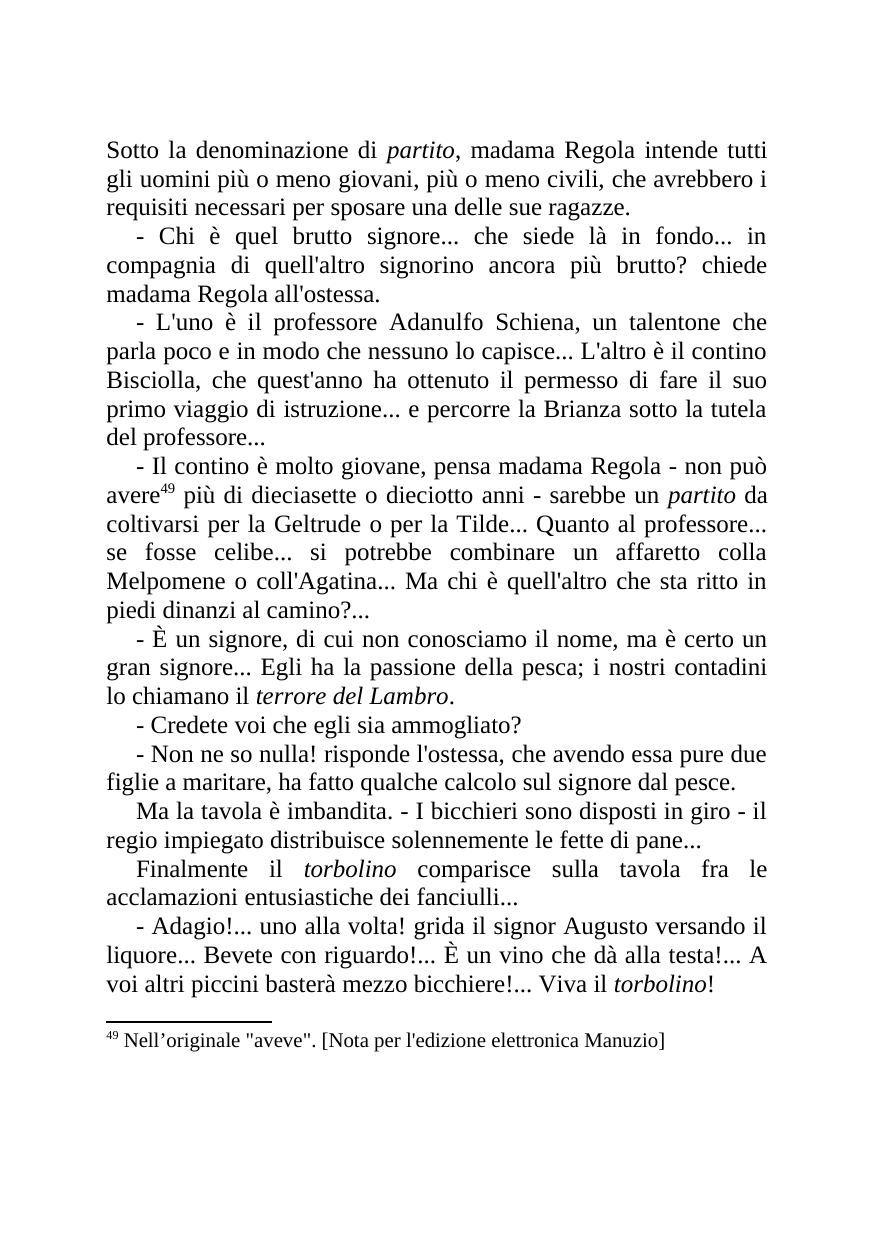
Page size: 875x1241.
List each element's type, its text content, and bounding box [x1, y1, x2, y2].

text Ma la tavola è imbandita. - I bicchieri sono disposti in giro - il regio impiegato distribuisce solennemente le fette di pane... [106, 796, 768, 854]
text - Adagio!... uno alla volta! grida il signor Augusto versando il liquore... Bevete con riguardo!... È un vino che dà alla testa!... A voi altri piccini basterà mezzo bicchiere!... Viva il torbolino! [106, 911, 768, 997]
text Finalmente il torbolino comparisce sulla tavola fra le acclamazioni entusiastiche dei fanciulli... [106, 854, 768, 911]
text - Non ne so nulla! risponde l'ostessa, che avendo essa pure due figlie a maritare, ha fatto qualche calcolo sul signore dal pesce. [106, 739, 768, 796]
text - Il contino è molto giovane, pensa madama Regola - non può avere più di dieciasette o dieciotto anni - sarebbe un partito da coltivarsi per la Geltrude o per la Tilde... Quanto al professore... se fosse celibe... si potrebbe combinare un affaretto colla Melpomene o coll'Agatina... Ma chi è quell'altro che sta ritto in piedi dinanzi al camino?... [106, 451, 768, 624]
text - Credete voi che egli sia ammogliato? [106, 710, 768, 739]
text - L'uno è il professore Adanulfo Schiena, un talentone che parla poco e in modo che nessuno lo capisce... L'altro è il contino Bisciolla, che quest'anno ha ottenuto il permesso di fare il suo primo viaggio di istruzione... e percorre la Brianza sotto la tutela del professore... [106, 307, 768, 451]
text Nell’originale "aveve". [Nota per l'edizione elettronica Manuzio] [106, 1028, 768, 1052]
text - Chi è quel brutto signore... che siede là in fondo... in compagnia di quell'altro signorino ancora più brutto? chiede madama Regola all'ostessa. [106, 221, 768, 307]
text - È un signore, di cui non conosciamo il nome, ma è certo un gran signore... Egli ha la passione della pesca; i nostri contadini lo chiamano il terrore del Lambro. [106, 624, 768, 710]
text Sotto la denominazione di partito, madama Regola intende tutti gli uomini più o meno giovani, più o meno civili, che avrebbero i requisiti necessari per sposare una delle sue ragazze. [106, 135, 768, 221]
